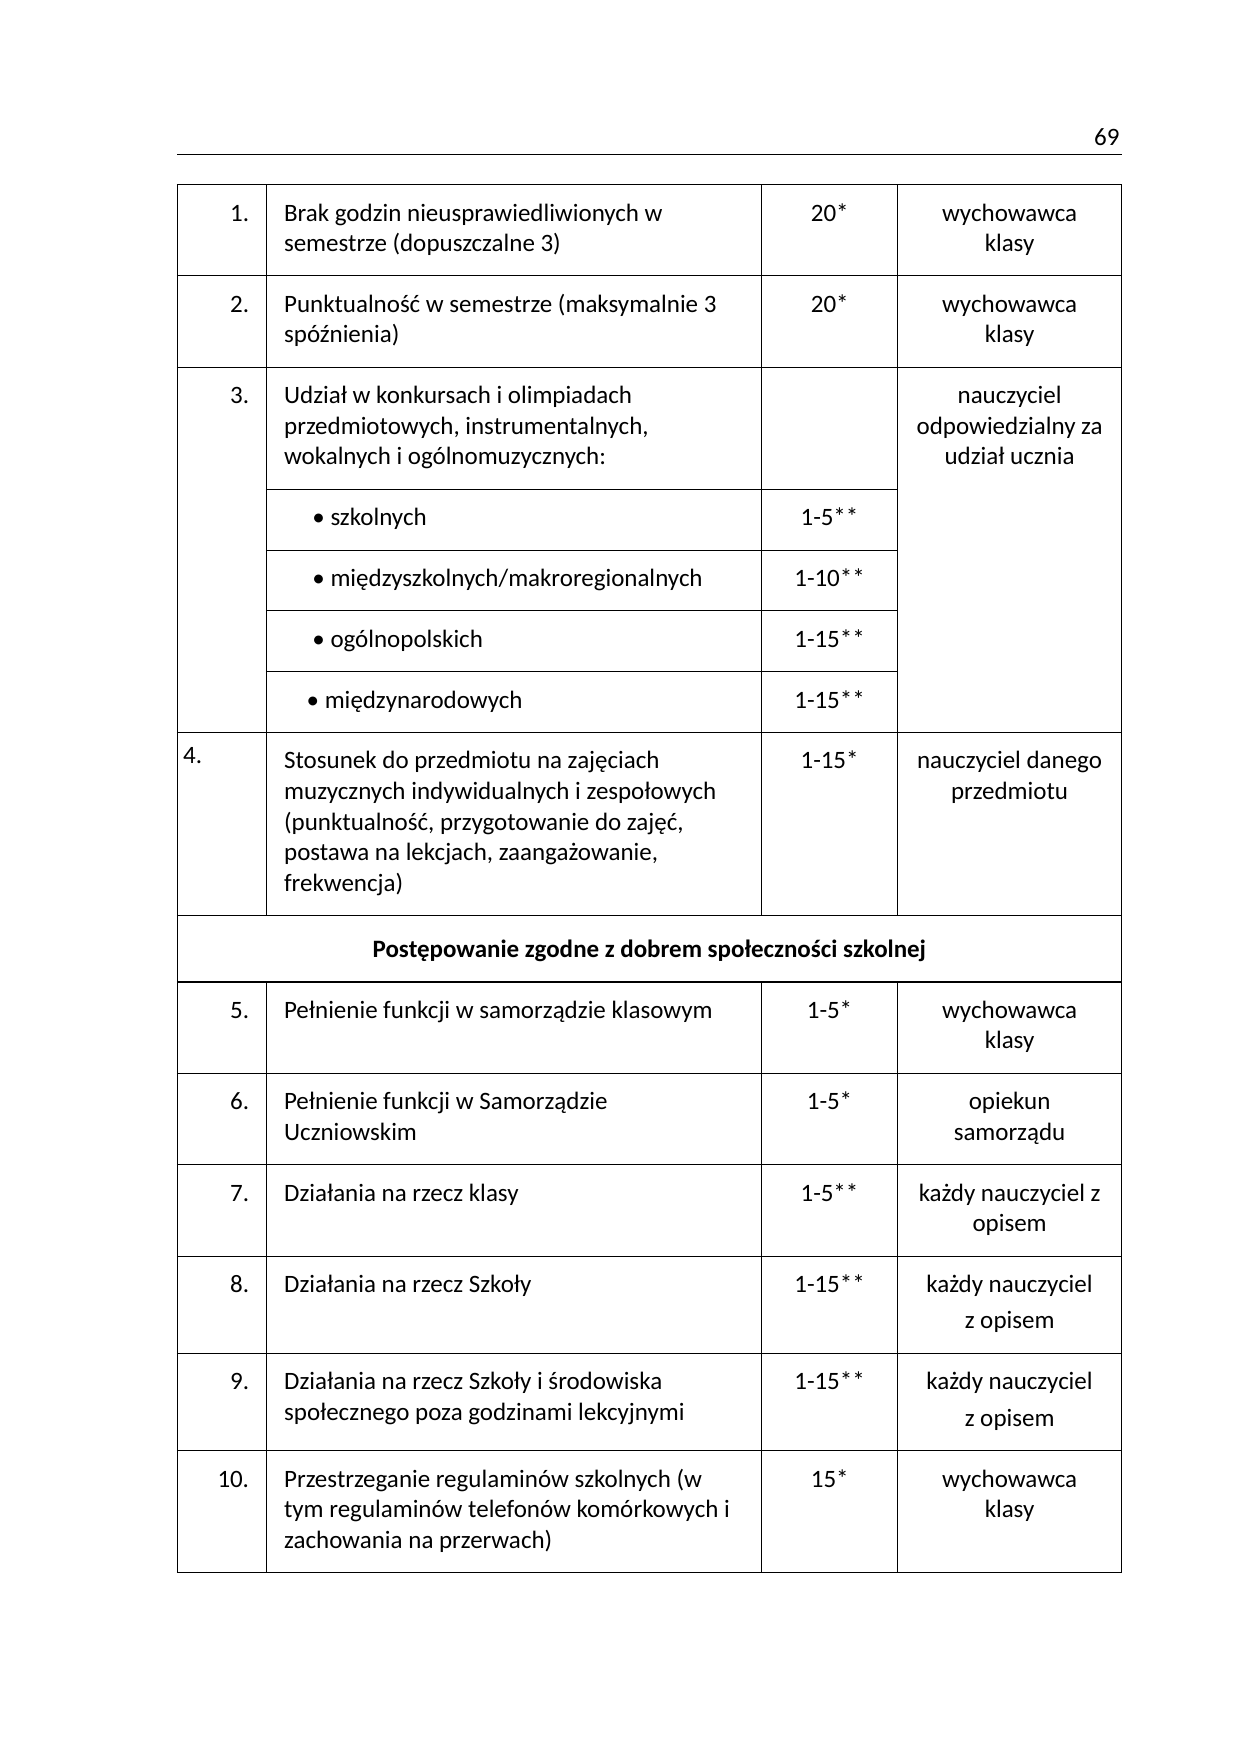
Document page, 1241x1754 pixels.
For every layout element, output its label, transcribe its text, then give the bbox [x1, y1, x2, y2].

table_cell 1-5* [762, 983, 897, 1073]
table_cell 8. [178, 1257, 266, 1353]
table_cell Działania na rzecz Szkoły [267, 1257, 761, 1353]
table_cell 9. [178, 1354, 266, 1450]
table_cell 2. [178, 276, 266, 367]
table_cell Udział w konkursach i olimpiadach przedmiotowych, instrumentalnych, wokalnych i ogólnomuzycznych: [267, 368, 761, 489]
table_cell wychowawca klasy [898, 185, 1121, 275]
table_cell 1-15** [762, 611, 897, 671]
table_cell opiekun samorządu [898, 1074, 1121, 1164]
table_cell 1-5* [762, 1074, 897, 1164]
table_cell 1. [178, 185, 266, 275]
table_cell 6. [178, 1074, 266, 1164]
table_cell Postępowanie zgodne z dobrem społeczności szkolnej [178, 916, 1121, 981]
table_cell [762, 368, 897, 489]
table_cell Działania na rzecz Szkoły i środowiska społecznego poza godzinami lekcyjnymi [267, 1354, 761, 1450]
table_cell Pełnienie funkcji w samorządzie klasowym [267, 983, 761, 1073]
table_cell Stosunek do przedmiotu na zajęciach muzycznych indywidualnych i zespołowych (punktualność, przygotowanie do zajęć, postawa na lekcjach, zaangażowanie, frekwencja) [267, 733, 761, 915]
table_cell 20* [762, 185, 897, 275]
table_cell wychowawca klasy [898, 1451, 1121, 1572]
table_cell 1-15** [762, 672, 897, 732]
table_cell 1-15** [762, 1257, 897, 1353]
table_cell 10. [178, 1451, 266, 1572]
table_cell wychowawca klasy [898, 276, 1121, 367]
table_cell 1-10** [762, 551, 897, 610]
table_cell Przestrzeganie regulaminów szkolnych (w tym regulaminów telefonów komórkowych i zachowania na przerwach) [267, 1451, 761, 1572]
table_cell Pełnienie funkcji w Samorządzie Uczniowskim [267, 1074, 761, 1164]
table_cell 5. [178, 983, 266, 1073]
table_cell każdy nauczyciel z opisem [898, 1165, 1121, 1256]
table_cell • międzynarodowych [267, 672, 761, 732]
table_cell • ogólnopolskich [267, 611, 761, 671]
table_cell każdy nauczyciel z opisem [898, 1257, 1121, 1353]
table_cell 20* [762, 276, 897, 367]
table_cell • międzyszkolnych/makroregionalnych [267, 551, 761, 610]
table_cell nauczyciel odpowiedzialny za udział ucznia [898, 368, 1121, 732]
table_cell 1-15** [762, 1354, 897, 1450]
table_cell każdy nauczyciel z opisem [898, 1354, 1121, 1450]
table_cell Punktualność w semestrze (maksymalnie 3 spóźnienia) [267, 276, 761, 367]
table_cell 4. [178, 733, 266, 915]
table_cell 3. [178, 368, 266, 732]
table_cell 7. [178, 1165, 266, 1256]
table_cell 1-5** [762, 1165, 897, 1256]
table_cell 1-5** [762, 490, 897, 549]
table_cell • szkolnych [267, 490, 761, 549]
table_cell wychowawca klasy [898, 983, 1121, 1073]
table_cell 15* [762, 1451, 897, 1572]
table_cell nauczyciel danego przedmiotu [898, 733, 1121, 915]
table_cell Brak godzin nieusprawiedliwionych w semestrze (dopuszczalne 3) [267, 185, 761, 275]
table_cell Działania na rzecz klasy [267, 1165, 761, 1256]
table_cell 1-15* [762, 733, 897, 915]
